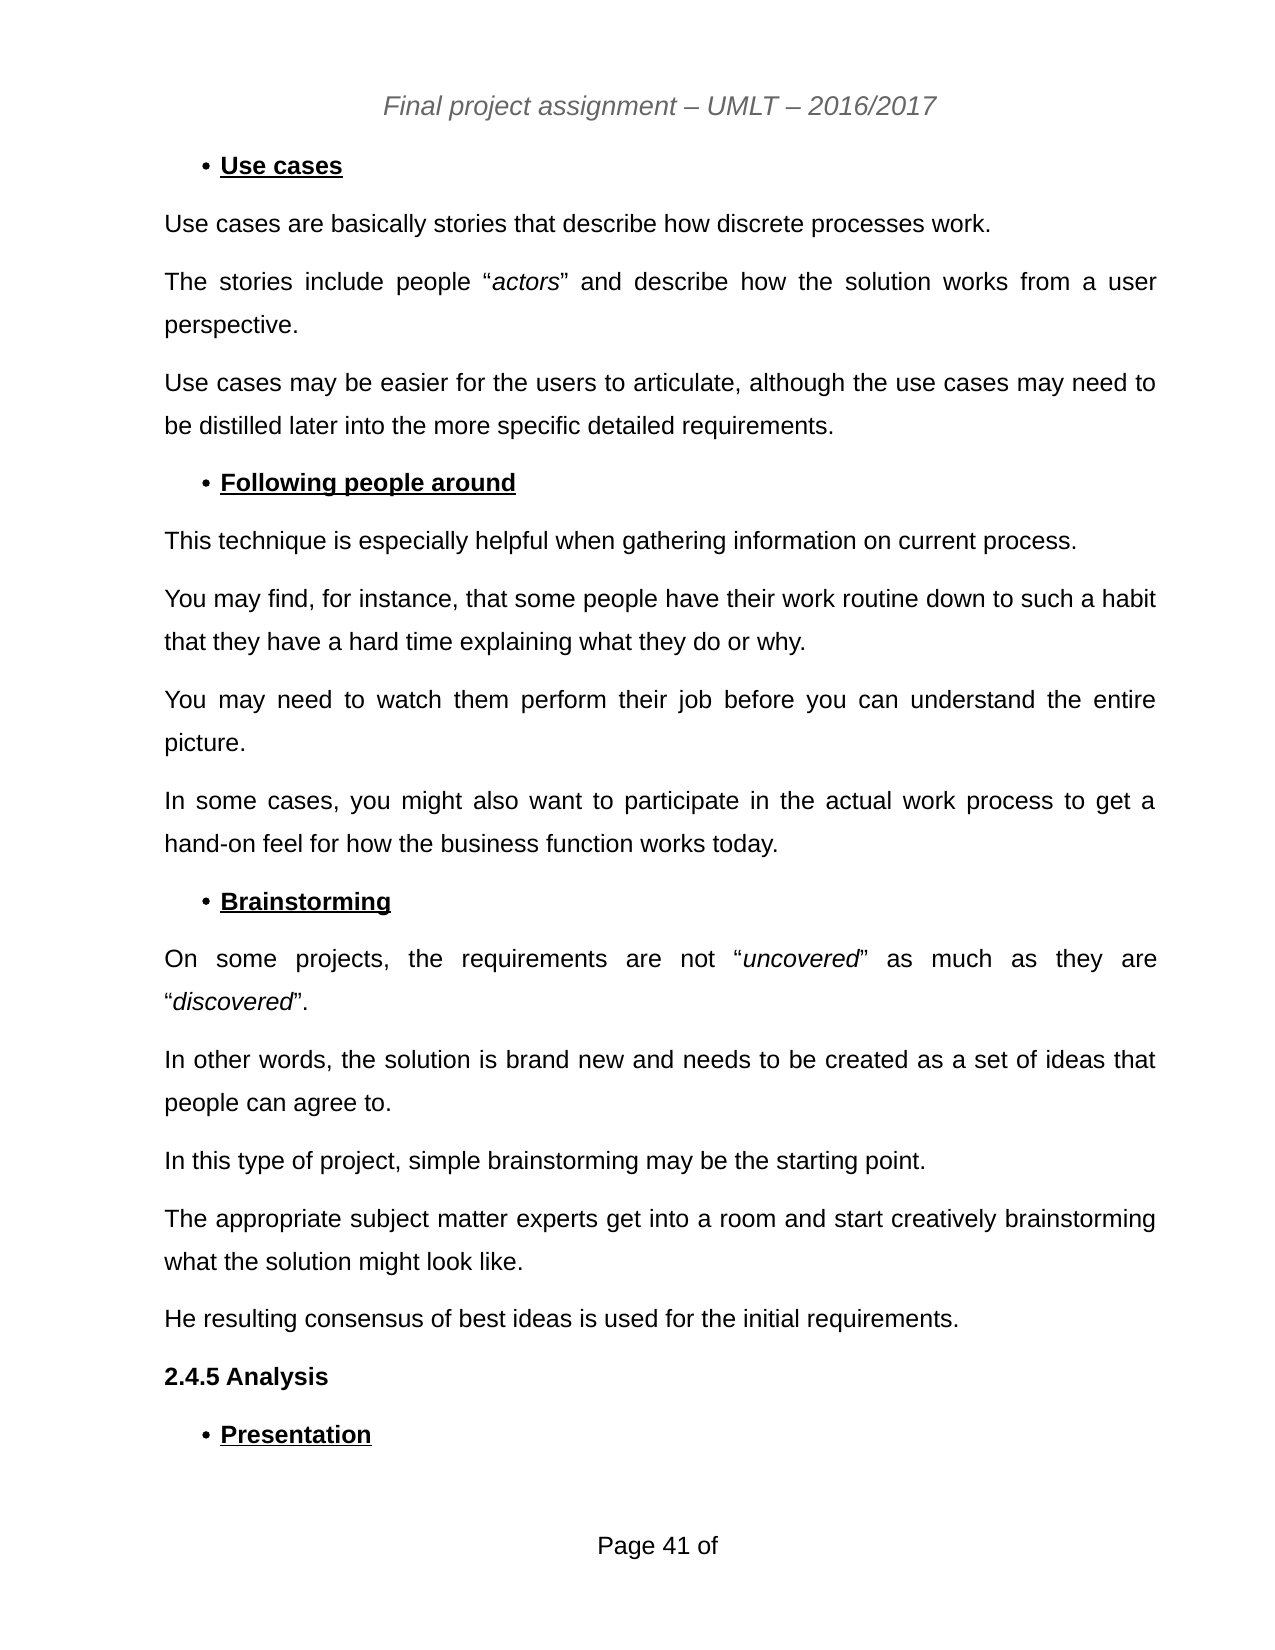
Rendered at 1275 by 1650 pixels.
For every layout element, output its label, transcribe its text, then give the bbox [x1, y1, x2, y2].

text In this type of project, simple brainstorming may be the starting point. [164, 1146, 1158, 1175]
text Use cases are basically stories that describe how discrete processes work. [164, 209, 1158, 238]
list Presentation [202, 1420, 1158, 1449]
text You may need to watch them perform their job before you can understand the entire picture. [164, 685, 1158, 757]
text On some projects, the requirements are not “uncovered” as much as they are “discovered”. [164, 944, 1158, 1016]
text In some cases, you might also want to participate in the actual work process to get a hand-on feel for how the business function works today. [164, 786, 1158, 857]
list Use cases [202, 151, 1158, 180]
list Following people around [202, 468, 1158, 497]
text The appropriate subject matter experts get into a room and start creatively brainstorming what the solution might look like. [164, 1204, 1158, 1276]
text The stories include people “actors” and describe how the solution works from a user perspective. [164, 267, 1158, 339]
subtitle 2.4.5 Analysis [164, 1362, 1158, 1391]
text This technique is especially helpful when gathering information on current process. [164, 526, 1158, 555]
text He resulting consensus of best ideas is used for the initial requirements. [164, 1304, 1158, 1333]
text You may find, for instance, that some people have their work routine down to such a habit that they have a hard time explaining what they do or why. [164, 584, 1158, 656]
list Brainstorming [202, 886, 1158, 915]
text Use cases may be easier for the users to articulate, although the use cases may need to be distilled later into the more specific detailed requirements. [164, 368, 1158, 439]
text In other words, the solution is brand new and needs to be created as a set of ideas that people can agree to. [164, 1045, 1158, 1117]
